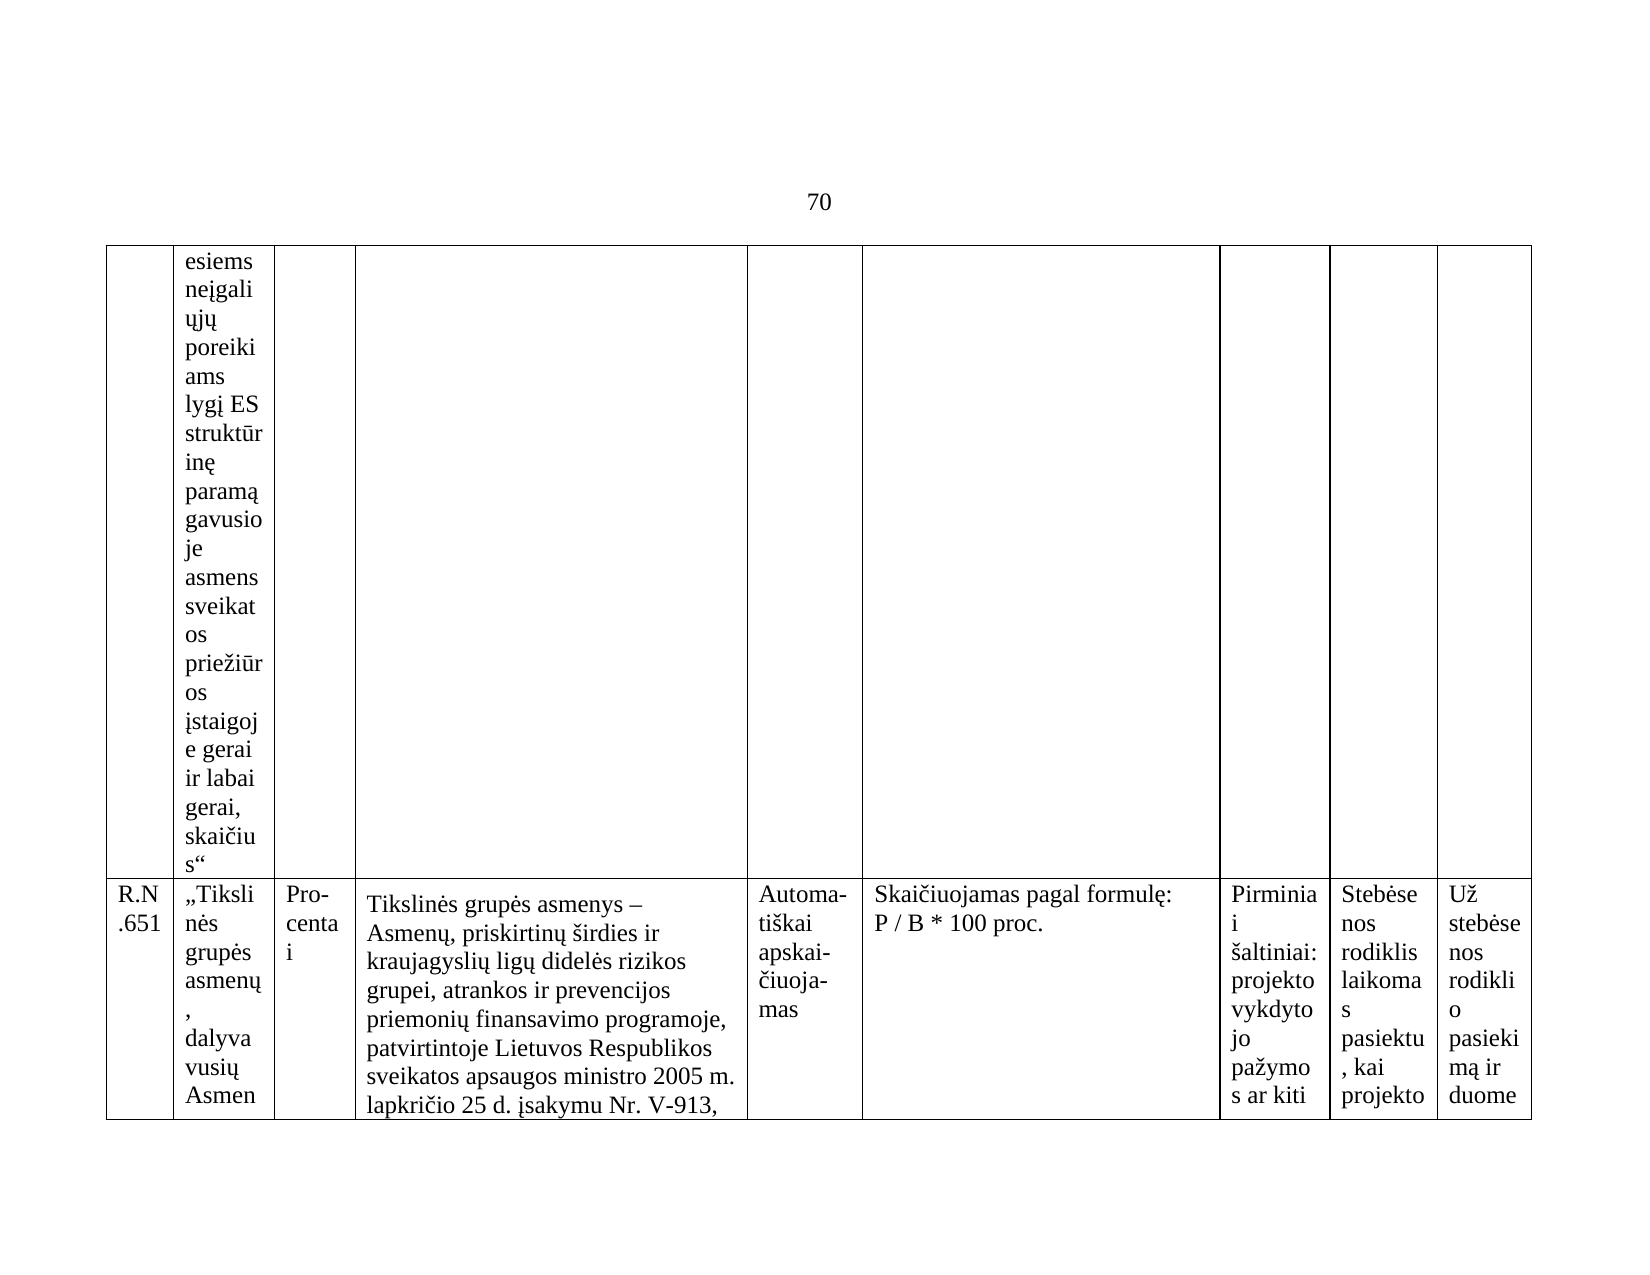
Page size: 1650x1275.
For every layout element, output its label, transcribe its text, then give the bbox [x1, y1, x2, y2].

table_cell [748, 246, 862, 878]
table_cell Už stebėsenos rodiklio pasiekimą ir duome [1438, 879, 1531, 1119]
table_cell esiems neįgaliųjų poreikiams lygį ES struktūrinę paramą gavusioje asmens sveikatos priežiūros įstaigoje gerai ir labai gerai, skaičius“ [174, 246, 274, 878]
table_cell Automa-tiškai apskai-čiuoja-mas [748, 879, 862, 1119]
table_cell Pirminiai šaltiniai: projekto vykdytojo pažymos ar kiti [1221, 879, 1329, 1119]
table_cell R.N.651 [107, 879, 173, 1119]
table_cell Stebėsenos rodiklis laikomas pasiektu, kai projekto [1331, 879, 1437, 1119]
table_cell [1331, 246, 1437, 878]
table_cell „Tikslinės grupės asmenų, dalyvavusių Asmen [174, 879, 274, 1119]
table_cell [275, 246, 355, 878]
table_cell [1438, 246, 1531, 878]
table_cell Skaičiuojamas pagal formulę: P / B * 100 proc. [863, 879, 1219, 1119]
table_cell [356, 246, 747, 878]
table_cell Pro-centai [275, 879, 355, 1119]
table_cell [1221, 246, 1329, 878]
table_cell Tikslinės grupės asmenys – Asmenų, priskirtinų širdies ir kraujagyslių ligų didelės rizikos grupei, atrankos ir prevencijos priemonių finansavimo programoje, patvirtintoje Lietuvos Respublikos sveikatos apsaugos ministro 2005 m. lapkričio 25 d. įsakymu Nr. V-913, [356, 879, 747, 1119]
table_cell [863, 246, 1219, 878]
table_cell [107, 246, 173, 878]
